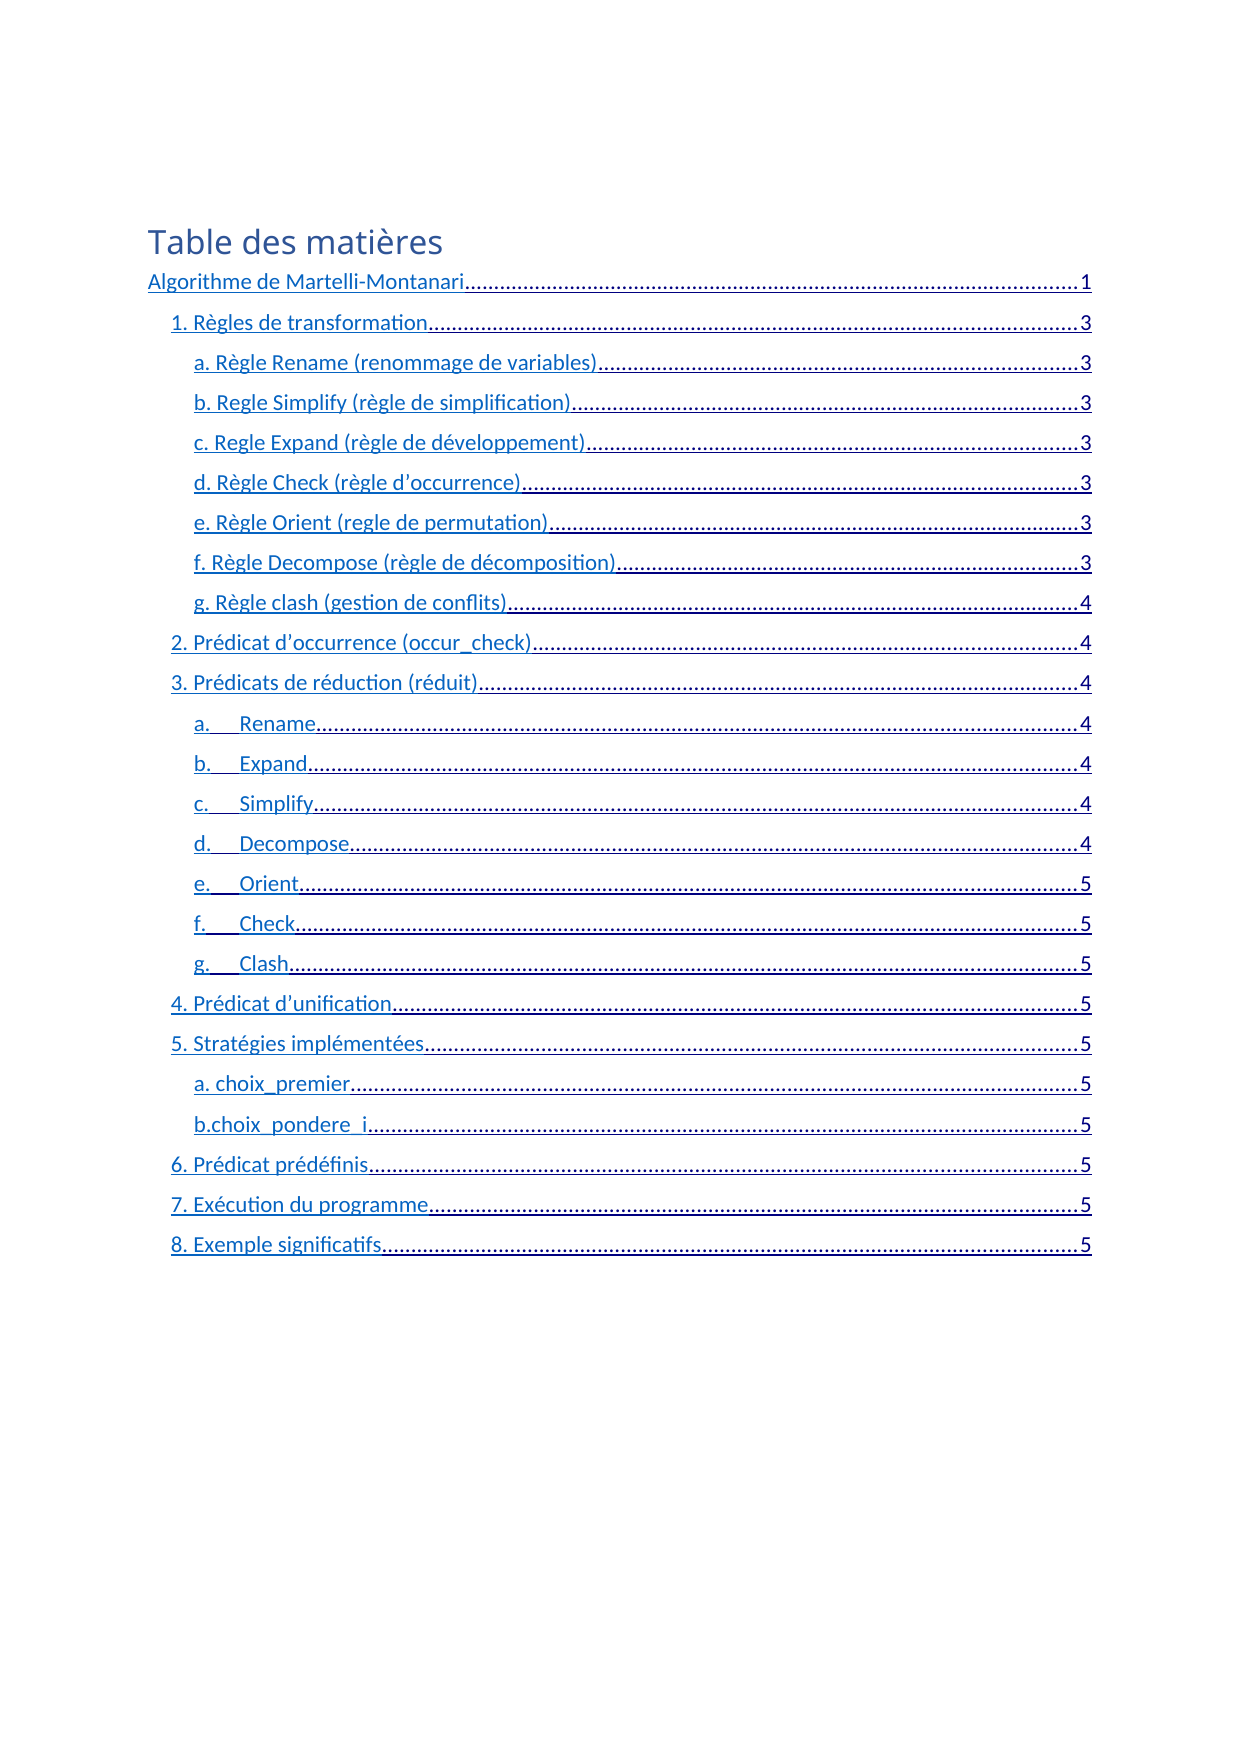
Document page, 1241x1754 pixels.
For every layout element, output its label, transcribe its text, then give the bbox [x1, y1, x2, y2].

text b.choix_pondere_i 5 [193, 1110, 1093, 1138]
text b. Expand 4 [193, 749, 1093, 777]
text a. choix_premier 5 [193, 1069, 1093, 1098]
text 2. Prédicat d’occurrence (occur_check) 4 [171, 628, 1093, 656]
text g. Clash 5 [193, 949, 1093, 977]
text Algorithme de Martelli-Montanari 1 [148, 267, 1093, 296]
text c. Regle Expand (règle de développement) 3 [193, 428, 1093, 456]
text Table des matières [148, 219, 1093, 264]
text c. Simplify 4 [193, 789, 1093, 817]
text b. Regle Simplify (règle de simplification) 3 [193, 388, 1093, 416]
text d. Decompose 4 [193, 829, 1093, 857]
text f. Check 5 [193, 909, 1093, 937]
text a. Règle Rename (renommage de variables) 3 [193, 348, 1093, 376]
text 6. Prédicat prédéfinis 5 [171, 1150, 1093, 1178]
text 5. Stratégies implémentées 5 [171, 1029, 1093, 1057]
text e. Orient 5 [193, 869, 1093, 897]
text 4. Prédicat d’unification 5 [171, 989, 1093, 1017]
text 8. Exemple significatifs 5 [171, 1230, 1093, 1258]
text f. Règle Decompose (règle de décomposition) 3 [193, 548, 1093, 576]
text 7. Exécution du programme 5 [171, 1190, 1093, 1218]
text 3. Prédicats de réduction (réduit) 4 [171, 668, 1093, 697]
text d. Règle Check (règle d’occurrence) 3 [193, 468, 1093, 496]
text g. Règle clash (gestion de conflits) 4 [193, 588, 1093, 616]
text e. Règle Orient (regle de permutation) 3 [193, 508, 1093, 536]
text 1. Règles de transformation 3 [171, 308, 1093, 336]
text a. Rename 4 [193, 709, 1093, 737]
